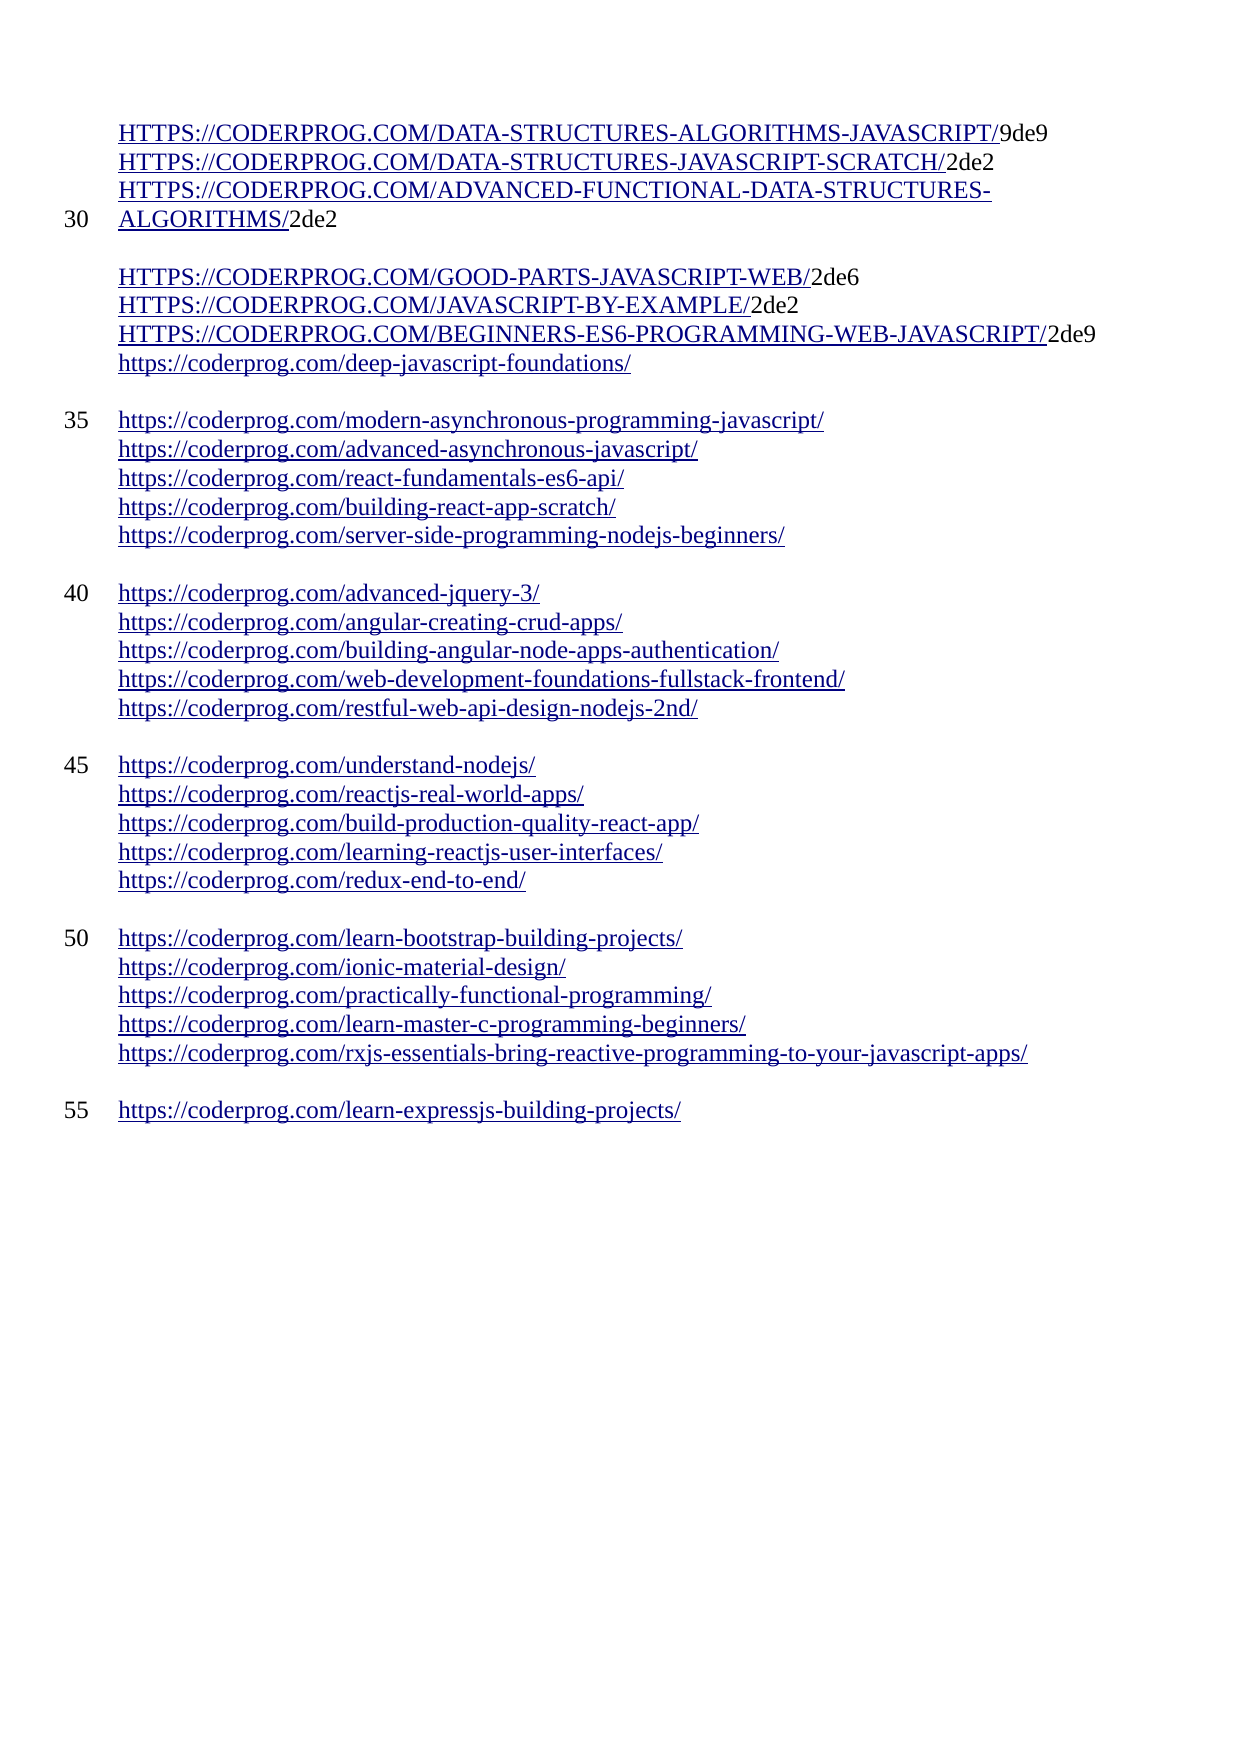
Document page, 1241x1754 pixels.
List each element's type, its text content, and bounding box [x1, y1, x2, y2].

text https://coderprog.com/ionic-material-design/ [118, 952, 1122, 981]
text https://coderprog.com/web-development-foundations-fullstack-frontend/ [118, 664, 1122, 693]
text https://coderprog.com/advanced-jquery-3/ [118, 578, 1122, 607]
text https://coderprog.com/server-side-programming-nodejs-beginners/ [118, 521, 1122, 549]
text https://coderprog.com/deep-javascript-foundations/ [118, 348, 1122, 377]
text https://coderprog.com/restful-web-api-design-nodejs-2nd/ [118, 693, 1122, 722]
text https://coderprog.com/modern-asynchronous-programming-javascript/ [118, 406, 1122, 434]
text https://coderprog.com/understand-nodejs/ [118, 751, 1122, 779]
text HTTPS://CODERPROG.COM/BEGINNERS-ES6-PROGRAMMING-WEB-JAVASCRIPT/2de9 [118, 319, 1122, 348]
text https://coderprog.com/learn-master-c-programming-beginners/ [118, 1009, 1122, 1038]
text HTTPS://CODERPROG.COM/ADVANCED-FUNCTIONAL-DATA-STRUCTURES-ALGORITHMS/2de2 [118, 176, 1122, 233]
text HTTPS://CODERPROG.COM/GOOD-PARTS-JAVASCRIPT-WEB/2de6 [118, 262, 1122, 291]
text HTTPS://CODERPROG.COM/JAVASCRIPT-BY-EXAMPLE/2de2 [118, 291, 1122, 319]
text https://coderprog.com/building-react-app-scratch/ [118, 492, 1122, 521]
text https://coderprog.com/learn-expressjs-building-projects/ [118, 1096, 1122, 1124]
text https://coderprog.com/advanced-asynchronous-javascript/ [118, 434, 1122, 463]
text https://coderprog.com/rxjs-essentials-bring-reactive-programming-to-your-javascript-apps/ [118, 1038, 1122, 1067]
text https://coderprog.com/redux-end-to-end/ [118, 866, 1122, 894]
text https://coderprog.com/reactjs-real-world-apps/ [118, 779, 1122, 808]
text https://coderprog.com/building-angular-node-apps-authentication/ [118, 636, 1122, 664]
text https://coderprog.com/learn-bootstrap-building-projects/ [118, 923, 1122, 952]
text https://coderprog.com/practically-functional-programming/ [118, 981, 1122, 1009]
text https://coderprog.com/angular-creating-crud-apps/ [118, 607, 1122, 636]
text https://coderprog.com/build-production-quality-react-app/ [118, 808, 1122, 837]
text HTTPS://CODERPROG.COM/DATA-STRUCTURES-JAVASCRIPT-SCRATCH/2de2 [118, 147, 1122, 176]
text https://coderprog.com/react-fundamentals-es6-api/ [118, 463, 1122, 492]
text https://coderprog.com/learning-reactjs-user-interfaces/ [118, 837, 1122, 866]
text HTTPS://CODERPROG.COM/DATA-STRUCTURES-ALGORITHMS-JAVASCRIPT/9de9 [118, 118, 1122, 147]
